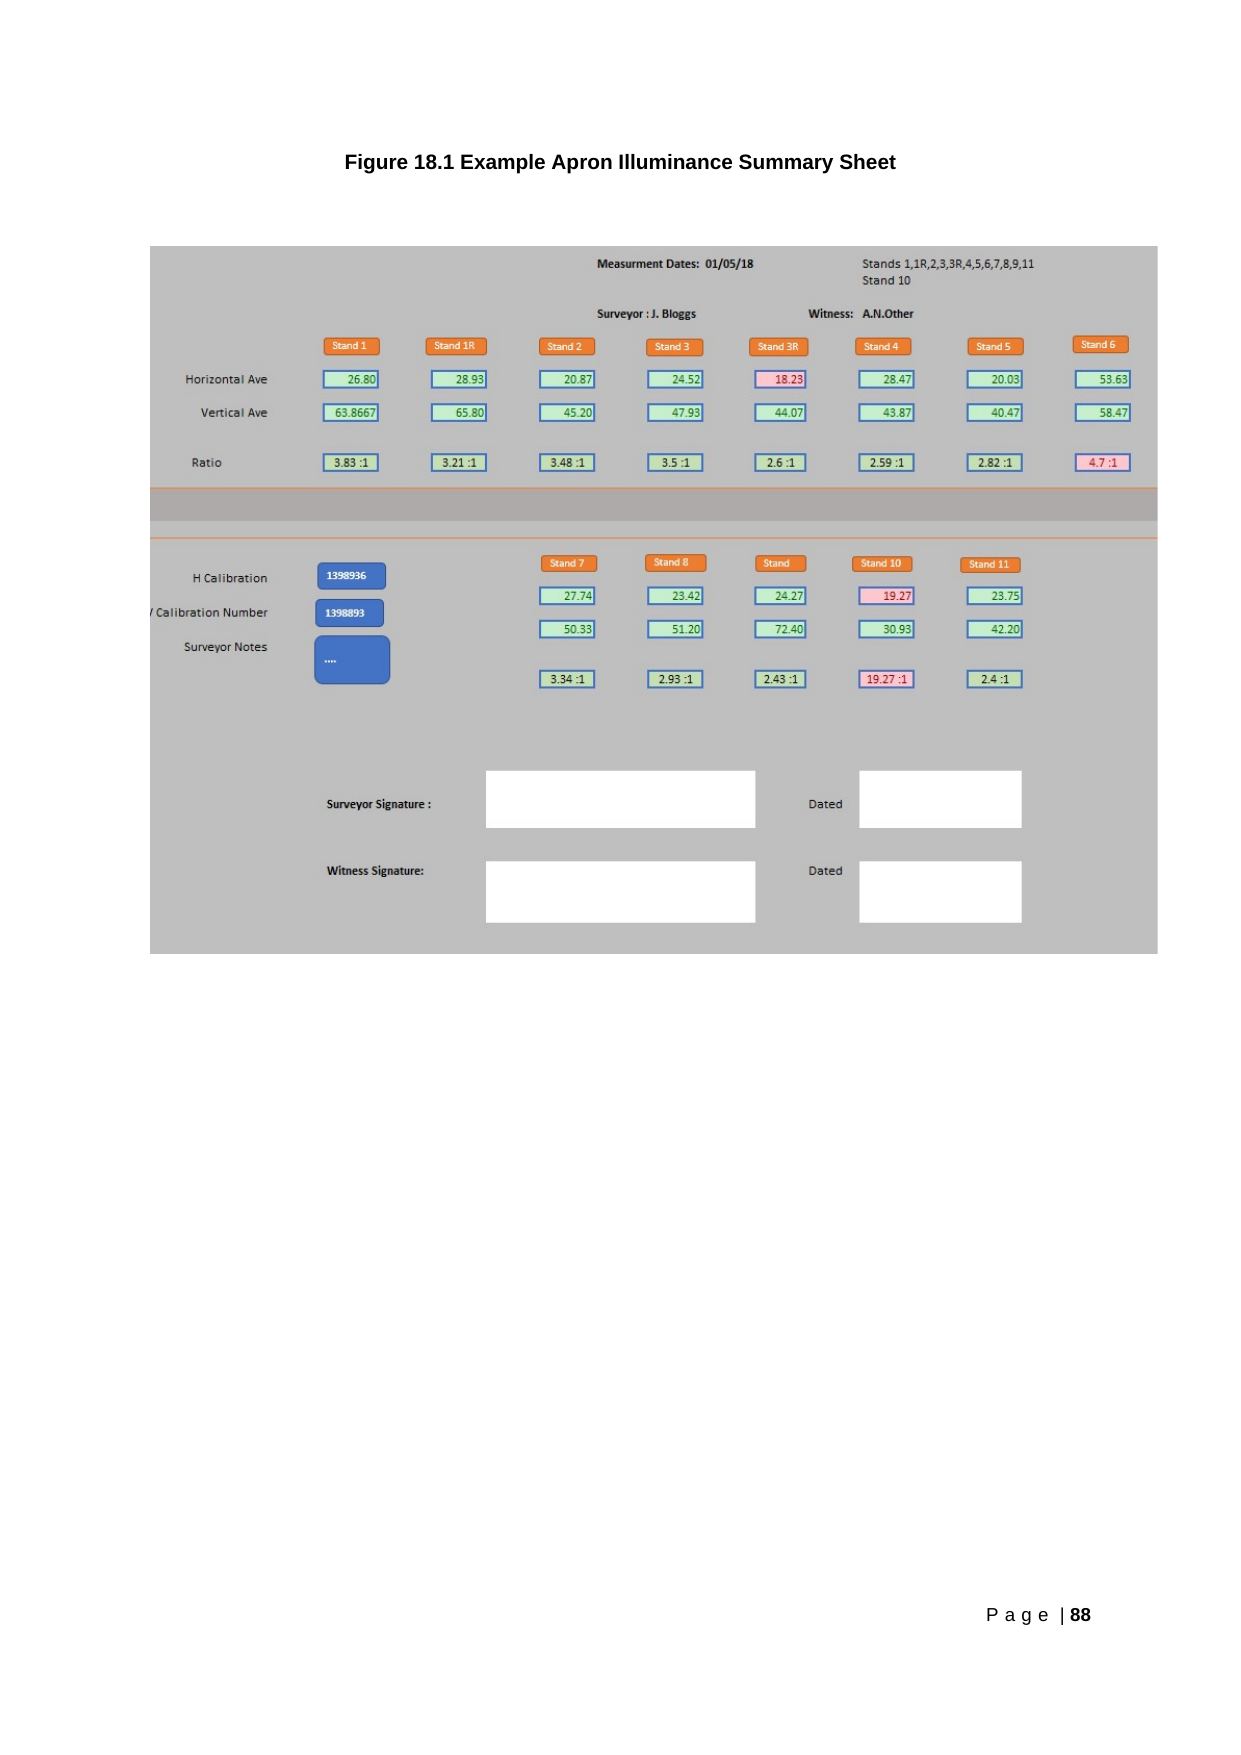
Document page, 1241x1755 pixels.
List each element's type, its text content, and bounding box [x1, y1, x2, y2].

text Figure 18.1 Example Apron Illuminance Summary Sheet [150, 150, 1091, 174]
